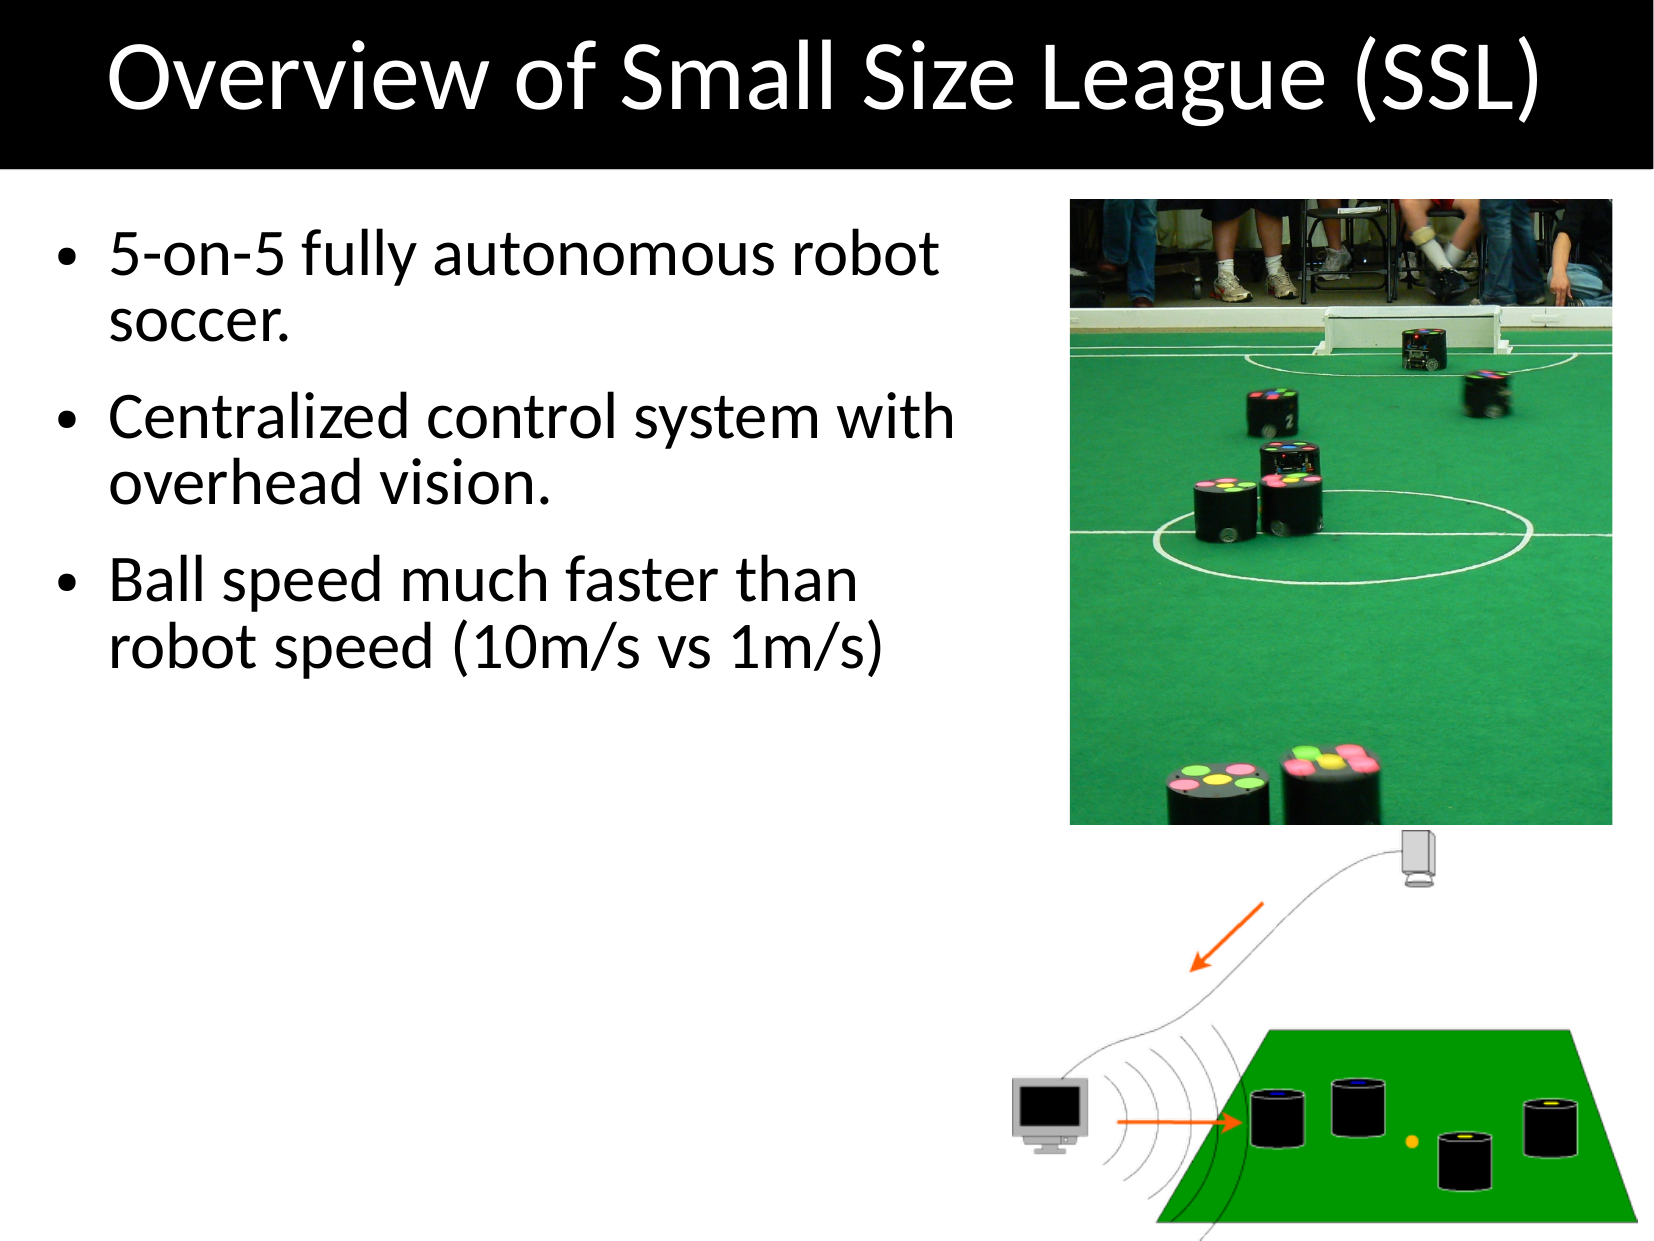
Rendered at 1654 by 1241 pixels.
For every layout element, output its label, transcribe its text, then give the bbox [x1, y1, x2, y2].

list 5-on-5 fully autonomous robot soccer. Centralized control system with overhead vision. Ball speed much faster than robot speed (10m/s vs 1m/s) [37, 225, 1013, 1201]
title Overview of Small Size League (SSL) [0, 0, 1654, 169]
picture [1069, 199, 1613, 826]
picture [1012, 830, 1638, 1241]
